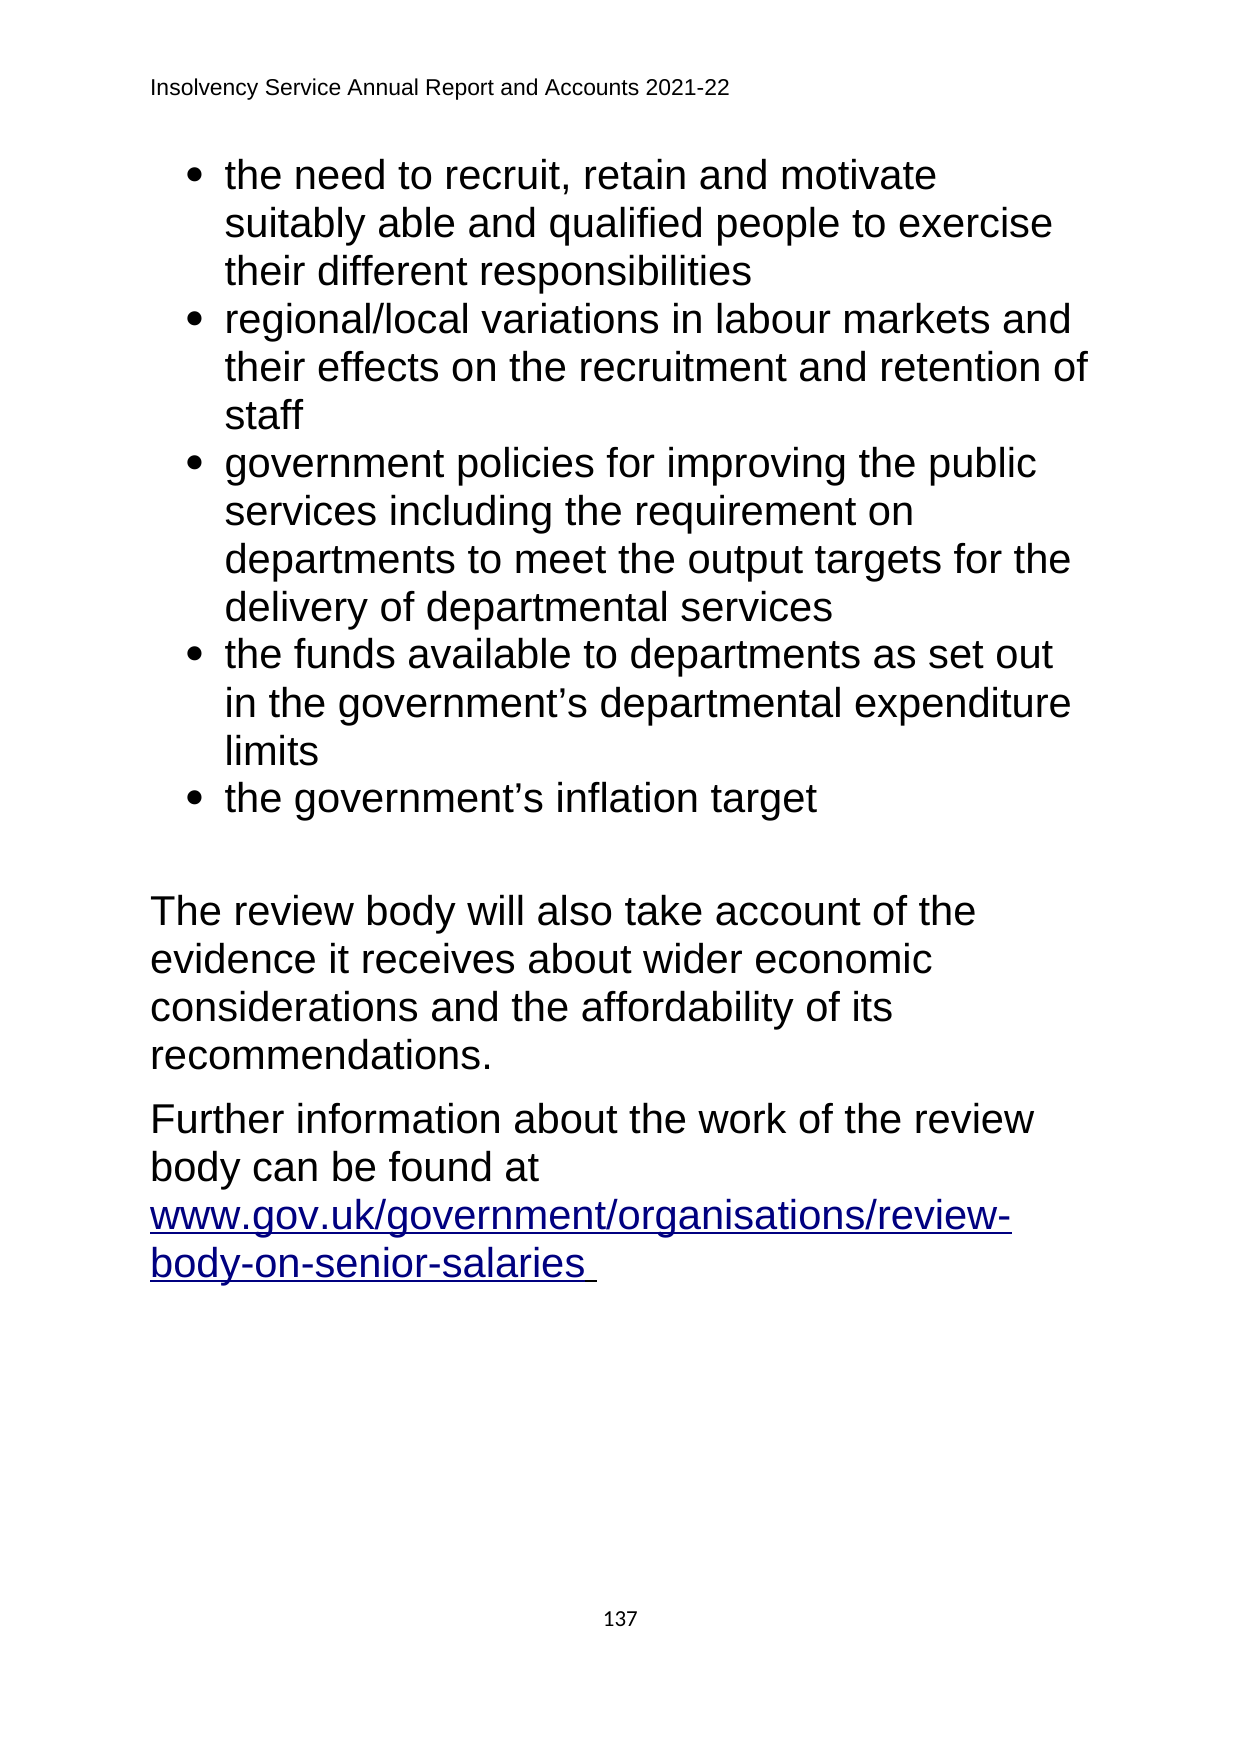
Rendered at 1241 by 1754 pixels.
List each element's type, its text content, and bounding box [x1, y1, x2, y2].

list government policies for improving the public services including the requirement on departments to meet the output targets for the delivery of departmental services [187, 438, 1090, 630]
list the need to recruit, retain and motivate suitably able and qualified people to exercise their different responsibilities [187, 150, 1090, 294]
list the government’s inflation target [187, 774, 1090, 822]
text The review body will also take account of the evidence it receives about wider economic considerations and the affordability of its recommendations. [150, 886, 1090, 1078]
list the funds available to departments as set out in the government’s departmental expenditure limits [187, 630, 1090, 774]
text Further information about the work of the review body can be found at www.gov.uk/government/organisations/review-body-on-senior-salaries [150, 1095, 1090, 1314]
list regional/local variations in labour markets and their effects on the recruitment and retention of staff [187, 294, 1090, 438]
